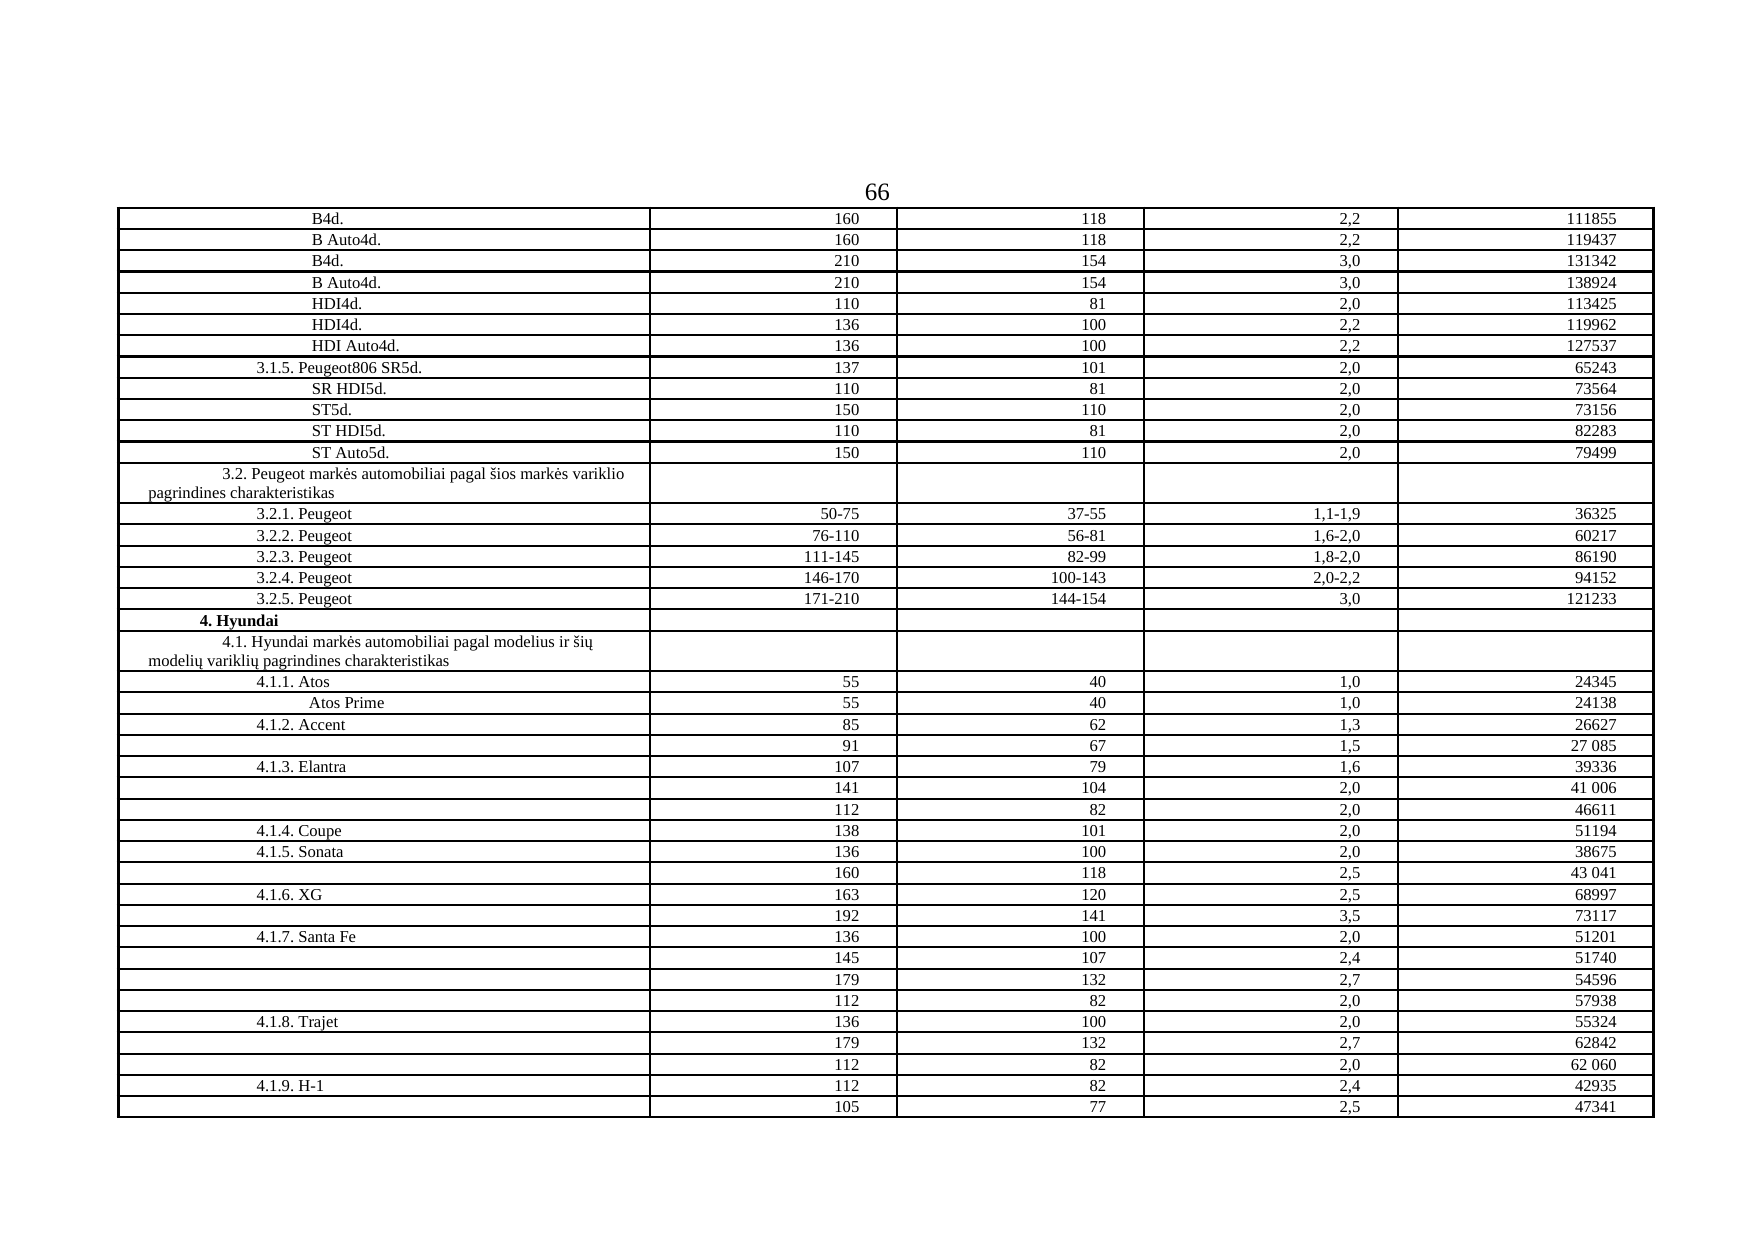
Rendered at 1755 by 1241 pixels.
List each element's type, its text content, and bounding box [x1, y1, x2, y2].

table_cell [1399, 464, 1652, 502]
table_cell 79499 [1399, 443, 1652, 462]
table_cell [120, 906, 649, 925]
table_cell ST5d. [120, 400, 649, 419]
table_cell 132 [898, 970, 1143, 989]
table_cell 81 [898, 379, 1143, 398]
table_cell HDI4d. [120, 315, 649, 334]
table_cell 110 [651, 421, 896, 440]
table_cell 41 006 [1399, 778, 1652, 797]
table_cell [1145, 610, 1397, 629]
table_cell 2,0 [1145, 421, 1397, 440]
table_cell 1,0 [1145, 672, 1397, 691]
table_cell 104 [898, 778, 1143, 797]
table_cell 1,3 [1145, 715, 1397, 734]
table_cell 113425 [1399, 294, 1652, 313]
table_cell 110 [651, 294, 896, 313]
table_cell 73564 [1399, 379, 1652, 398]
table_cell [120, 948, 649, 967]
table_cell 65243 [1399, 358, 1652, 377]
table_cell 2,4 [1145, 1076, 1397, 1095]
table_cell Atos Prime [120, 693, 649, 712]
table_cell 24138 [1399, 693, 1652, 712]
table_cell 138924 [1399, 273, 1652, 292]
table_cell 3,0 [1145, 589, 1397, 608]
table_cell 160 [651, 209, 896, 228]
table_cell [1399, 632, 1652, 670]
table_cell 2,2 [1145, 336, 1397, 355]
table_cell 118 [898, 209, 1143, 228]
table_cell SR HDI5d. [120, 379, 649, 398]
table_cell 91 [651, 736, 896, 755]
table_cell 3.1.5. Peugeot806 SR5d. [120, 358, 649, 377]
table_cell 2,5 [1145, 1097, 1397, 1116]
table_cell 118 [898, 230, 1143, 249]
table_cell 82-99 [898, 547, 1143, 566]
table_cell 160 [651, 230, 896, 249]
table_cell 100 [898, 927, 1143, 946]
table_cell [120, 1033, 649, 1052]
table_cell 2,0 [1145, 443, 1397, 462]
table_cell B4d. [120, 209, 649, 228]
table_cell [1399, 610, 1652, 629]
table_cell [898, 464, 1143, 502]
table_cell 3.2.2. Peugeot [120, 525, 649, 544]
table_cell 141 [898, 906, 1143, 925]
table_cell 85 [651, 715, 896, 734]
table_cell 26627 [1399, 715, 1652, 734]
table_cell 82 [898, 800, 1143, 819]
table_cell 4.1.1. Atos [120, 672, 649, 691]
table_cell 40 [898, 672, 1143, 691]
table_cell 86190 [1399, 547, 1652, 566]
table_cell 119962 [1399, 315, 1652, 334]
table_cell 107 [898, 948, 1143, 967]
table_cell 154 [898, 273, 1143, 292]
table_cell [120, 970, 649, 989]
table_cell 118 [898, 863, 1143, 882]
table_cell HDI Auto4d. [120, 336, 649, 355]
table_cell [120, 778, 649, 797]
table_cell 62 060 [1399, 1055, 1652, 1074]
table_cell 2,0 [1145, 778, 1397, 797]
table_cell 55324 [1399, 1012, 1652, 1031]
table_cell 1,5 [1145, 736, 1397, 755]
table_cell 4.1.6. XG [120, 885, 649, 904]
table_cell 2,2 [1145, 209, 1397, 228]
table_cell 146-170 [651, 568, 896, 587]
table_cell 51740 [1399, 948, 1652, 967]
table_cell 110 [898, 400, 1143, 419]
table_cell 119437 [1399, 230, 1652, 249]
table_cell 2,2 [1145, 315, 1397, 334]
table_cell 1,6 [1145, 757, 1397, 776]
table_cell 56-81 [898, 525, 1143, 544]
table_cell 110 [651, 379, 896, 398]
table_cell [120, 1055, 649, 1074]
table_cell 111-145 [651, 547, 896, 566]
table_cell 55 [651, 672, 896, 691]
table_cell 136 [651, 1012, 896, 1031]
table_cell 107 [651, 757, 896, 776]
table_cell 82283 [1399, 421, 1652, 440]
table_cell 121233 [1399, 589, 1652, 608]
table_cell 154 [898, 251, 1143, 270]
table_cell 37-55 [898, 504, 1143, 523]
table_cell [651, 610, 896, 629]
table_cell [898, 610, 1143, 629]
table_cell 73117 [1399, 906, 1652, 925]
table_cell 4. Hyundai [120, 610, 649, 629]
table_cell 2,0 [1145, 800, 1397, 819]
table_cell [120, 863, 649, 882]
table_cell 46611 [1399, 800, 1652, 819]
table_cell 210 [651, 251, 896, 270]
table_cell 138 [651, 821, 896, 840]
table_cell 3,0 [1145, 273, 1397, 292]
table_cell 150 [651, 400, 896, 419]
table_cell 4.1.4. Coupe [120, 821, 649, 840]
table_cell [1145, 464, 1397, 502]
table_cell 112 [651, 991, 896, 1010]
table_cell 82 [898, 1055, 1143, 1074]
table_cell 73156 [1399, 400, 1652, 419]
table_cell 111855 [1399, 209, 1652, 228]
table_cell 2,5 [1145, 885, 1397, 904]
table_cell 24345 [1399, 672, 1652, 691]
table_cell 101 [898, 821, 1143, 840]
table_cell 2,0 [1145, 927, 1397, 946]
table_cell 2,0 [1145, 842, 1397, 861]
table_cell 62842 [1399, 1033, 1652, 1052]
table_cell ST HDI5d. [120, 421, 649, 440]
table_cell 39336 [1399, 757, 1652, 776]
table_cell 4.1.7. Santa Fe [120, 927, 649, 946]
table_cell 110 [898, 443, 1143, 462]
table_cell 27 085 [1399, 736, 1652, 755]
table_cell 132 [898, 1033, 1143, 1052]
table_cell [120, 991, 649, 1010]
table_cell 144-154 [898, 589, 1143, 608]
table_cell 40 [898, 693, 1143, 712]
table_cell 1,0 [1145, 693, 1397, 712]
table_cell 1,8-2,0 [1145, 547, 1397, 566]
table_cell 192 [651, 906, 896, 925]
table_cell 54596 [1399, 970, 1652, 989]
table_cell 105 [651, 1097, 896, 1116]
table_cell 68997 [1399, 885, 1652, 904]
table_cell 81 [898, 421, 1143, 440]
table_cell 67 [898, 736, 1143, 755]
table_cell 3.2.5. Peugeot [120, 589, 649, 608]
table_cell 163 [651, 885, 896, 904]
table_cell 3,0 [1145, 251, 1397, 270]
table_cell 4.1.9. H-1 [120, 1076, 649, 1095]
table_cell 179 [651, 1033, 896, 1052]
table_cell [1145, 632, 1397, 670]
table_cell 3.2.3. Peugeot [120, 547, 649, 566]
table_cell 127537 [1399, 336, 1652, 355]
table_cell 2,5 [1145, 863, 1397, 882]
table_cell [651, 464, 896, 502]
table_cell 4.1.8. Trajet [120, 1012, 649, 1031]
table_cell 76-110 [651, 525, 896, 544]
table_cell 141 [651, 778, 896, 797]
table_cell 2,0 [1145, 379, 1397, 398]
table_cell 38675 [1399, 842, 1652, 861]
table_cell 100 [898, 315, 1143, 334]
table_cell 179 [651, 970, 896, 989]
table_cell B Auto4d. [120, 230, 649, 249]
table_cell 3,5 [1145, 906, 1397, 925]
table_cell 51201 [1399, 927, 1652, 946]
table_cell 100-143 [898, 568, 1143, 587]
table_cell 120 [898, 885, 1143, 904]
table_cell 2,0 [1145, 821, 1397, 840]
table_cell 101 [898, 358, 1143, 377]
table_cell 136 [651, 336, 896, 355]
table_cell 131342 [1399, 251, 1652, 270]
table_cell 3.2.1. Peugeot [120, 504, 649, 523]
table_cell 57938 [1399, 991, 1652, 1010]
table_cell 2,0 [1145, 1055, 1397, 1074]
table_cell 82 [898, 1076, 1143, 1095]
table_cell 47341 [1399, 1097, 1652, 1116]
table_cell 1,6-2,0 [1145, 525, 1397, 544]
table_cell 82 [898, 991, 1143, 1010]
table_cell 3.2. Peugeot markės automobiliai pagal šios markės variklio pagrindines charakteristikas [120, 464, 649, 502]
table_cell 2,0 [1145, 400, 1397, 419]
table_cell 136 [651, 927, 896, 946]
table_cell 4.1.2. Accent [120, 715, 649, 734]
table_cell 81 [898, 294, 1143, 313]
table_cell 36325 [1399, 504, 1652, 523]
table_cell 2,0 [1145, 358, 1397, 377]
table_cell 137 [651, 358, 896, 377]
table_cell 136 [651, 315, 896, 334]
table_cell 55 [651, 693, 896, 712]
table_cell B4d. [120, 251, 649, 270]
table_cell [120, 736, 649, 755]
table_cell 2,0 [1145, 1012, 1397, 1031]
table_cell 62 [898, 715, 1143, 734]
table_cell 2,0 [1145, 991, 1397, 1010]
table_cell 42935 [1399, 1076, 1652, 1095]
table_cell ST Auto5d. [120, 443, 649, 462]
table_cell 77 [898, 1097, 1143, 1116]
table_cell 2,0 [1145, 294, 1397, 313]
table_cell 43 041 [1399, 863, 1652, 882]
table_cell 2,2 [1145, 230, 1397, 249]
table_cell [898, 632, 1143, 670]
table_cell 2,0-2,2 [1145, 568, 1397, 587]
table_cell HDI4d. [120, 294, 649, 313]
table_cell 2,4 [1145, 948, 1397, 967]
table_cell 4.1.3. Elantra [120, 757, 649, 776]
table_cell 210 [651, 273, 896, 292]
table_cell 4.1.5. Sonata [120, 842, 649, 861]
table_cell 100 [898, 842, 1143, 861]
table_cell 2,7 [1145, 970, 1397, 989]
table_cell B Auto4d. [120, 273, 649, 292]
table_cell 1,1-1,9 [1145, 504, 1397, 523]
table_cell 136 [651, 842, 896, 861]
table_cell 112 [651, 800, 896, 819]
table_cell 79 [898, 757, 1143, 776]
table_cell 100 [898, 336, 1143, 355]
table_cell 100 [898, 1012, 1143, 1031]
table_cell 3.2.4. Peugeot [120, 568, 649, 587]
table_cell 171-210 [651, 589, 896, 608]
table_cell 2,7 [1145, 1033, 1397, 1052]
table_cell 94152 [1399, 568, 1652, 587]
table_cell 51194 [1399, 821, 1652, 840]
table_cell 112 [651, 1055, 896, 1074]
table_cell 60217 [1399, 525, 1652, 544]
table_cell 145 [651, 948, 896, 967]
table_cell 50-75 [651, 504, 896, 523]
table_cell 112 [651, 1076, 896, 1095]
table_cell 160 [651, 863, 896, 882]
table_cell [120, 1097, 649, 1116]
table_cell [120, 800, 649, 819]
table_cell 4.1. Hyundai markės automobiliai pagal modelius ir šių modelių variklių pagrindines charakteristikas [120, 632, 649, 670]
table_cell 150 [651, 443, 896, 462]
table_cell [651, 632, 896, 670]
